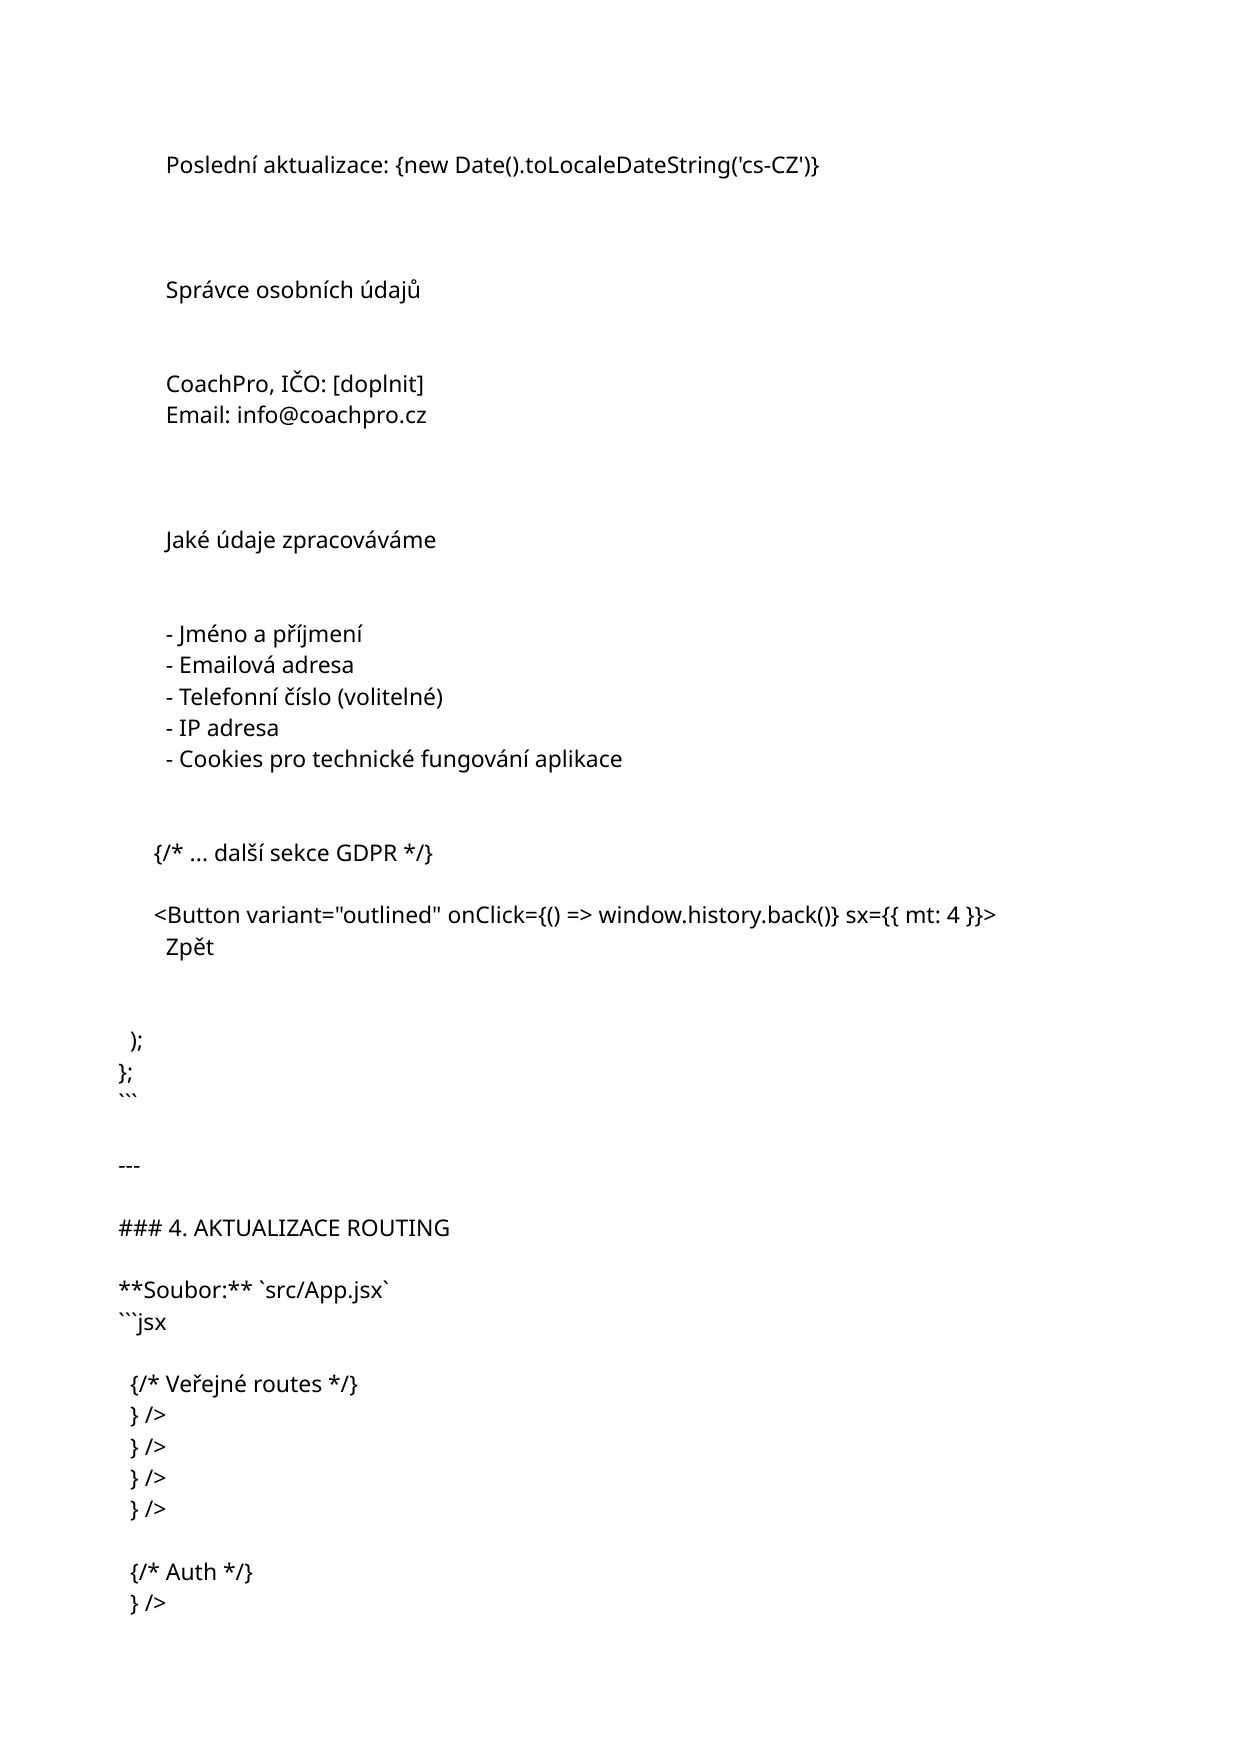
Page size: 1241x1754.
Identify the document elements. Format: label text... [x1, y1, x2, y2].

text Zpět [118, 931, 1122, 962]
text Správce osobních údajů [118, 274, 1122, 306]
text Jaké údaje zpracováváme [118, 524, 1122, 556]
text <Button variant="outlined" onClick={() => window.history.back()} sx={{ mt: 4 }}> [118, 899, 1122, 931]
text ``` [118, 1087, 1122, 1118]
text ```jsx [118, 1306, 1122, 1337]
text }; [118, 1056, 1122, 1087]
text --- [118, 1149, 1122, 1181]
text CoachPro, IČO: [doplnit] [118, 368, 1122, 399]
text - Jméno a příjmení [118, 618, 1122, 649]
text } /> [118, 1493, 1122, 1524]
text ### 4. AKTUALIZACE ROUTING [118, 1212, 1122, 1243]
text **Soubor:** `src/App.jsx` [118, 1274, 1122, 1306]
text Email: info@coachpro.cz [118, 399, 1122, 431]
text - Cookies pro technické fungování aplikace [118, 743, 1122, 774]
text Poslední aktualizace: {new Date().toLocaleDateString('cs-CZ')} [118, 149, 1122, 181]
text {/* Auth */} [118, 1556, 1122, 1587]
text {/* Veřejné routes */} [118, 1368, 1122, 1399]
text ); [118, 1024, 1122, 1056]
text - IP adresa [118, 712, 1122, 743]
text } /> [118, 1399, 1122, 1431]
text {/* ... další sekce GDPR */} [118, 837, 1122, 868]
text } /> [118, 1431, 1122, 1462]
text } /> [118, 1462, 1122, 1493]
text } /> [118, 1587, 1122, 1618]
text - Emailová adresa [118, 649, 1122, 681]
text - Telefonní číslo (volitelné) [118, 681, 1122, 712]
